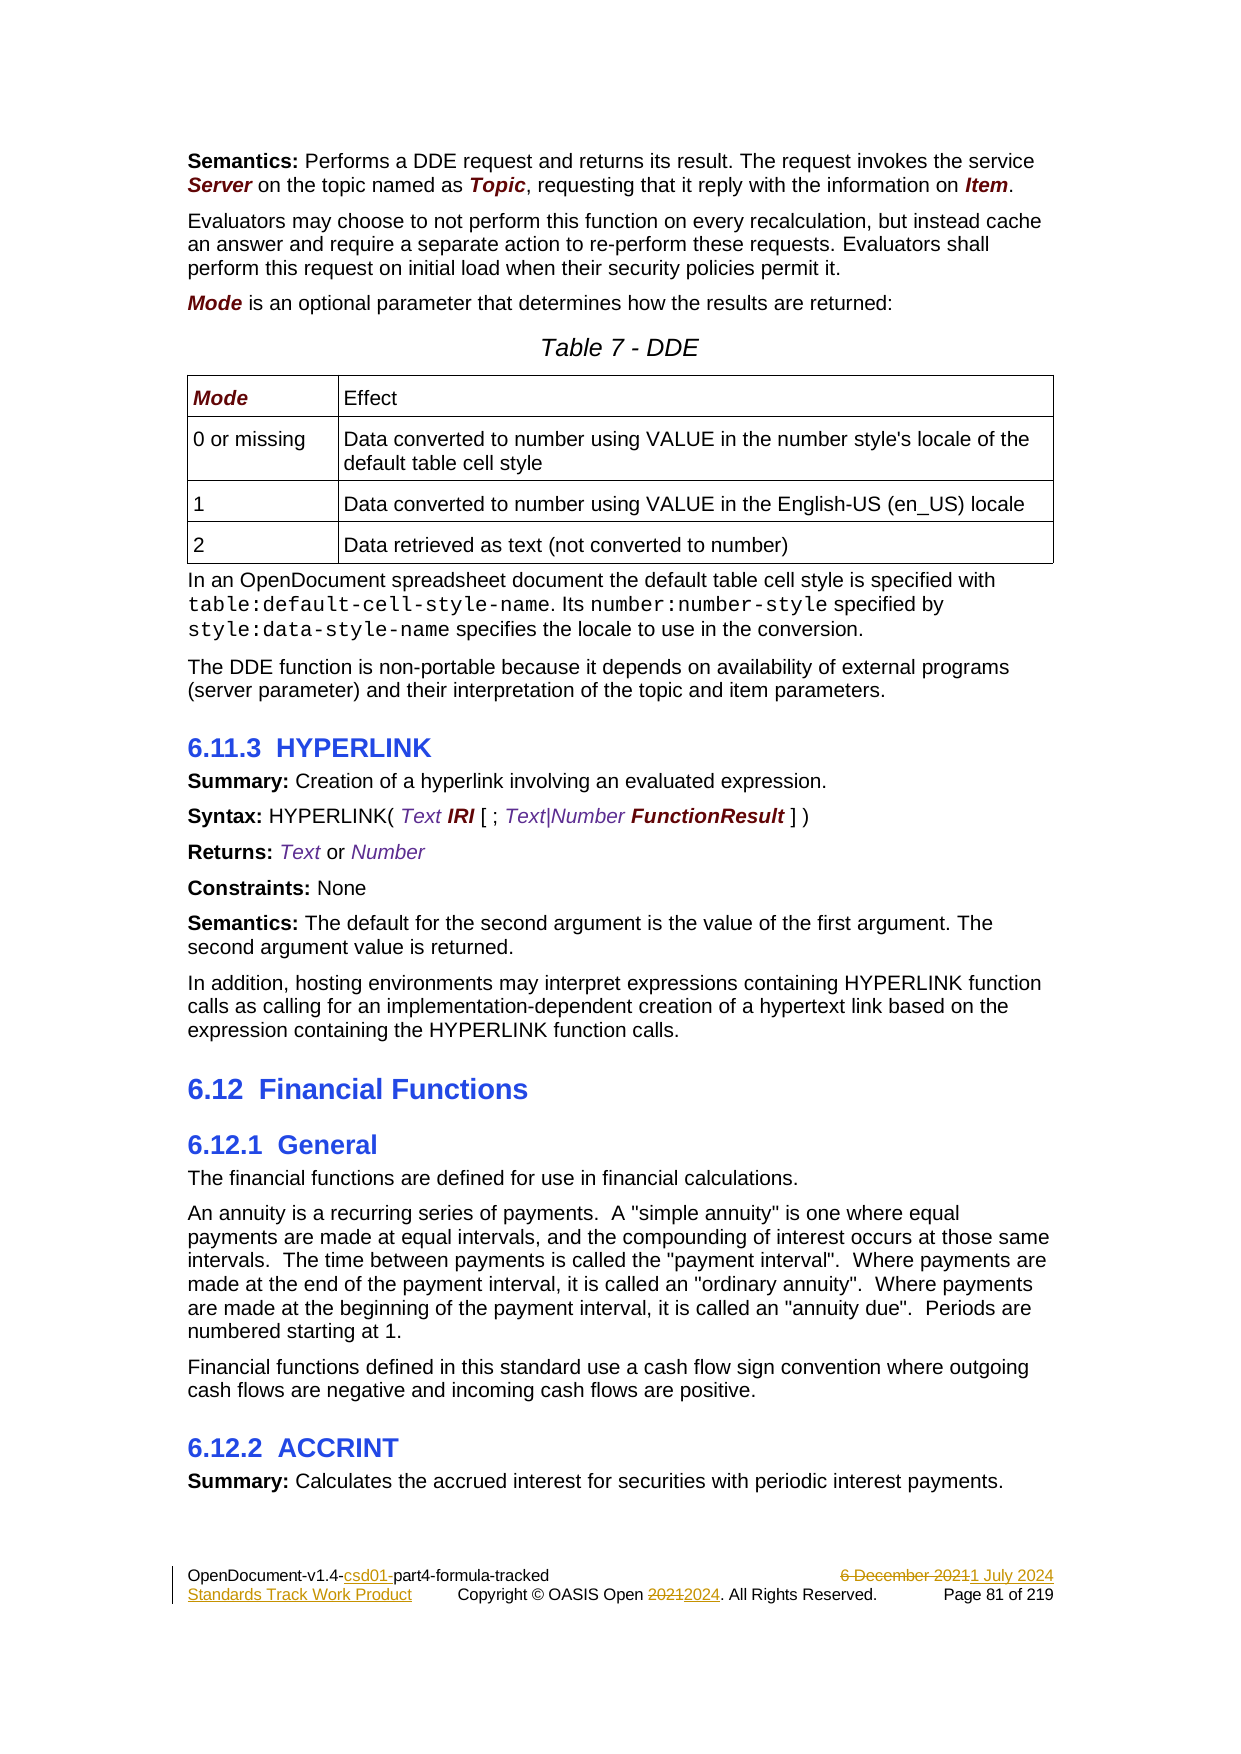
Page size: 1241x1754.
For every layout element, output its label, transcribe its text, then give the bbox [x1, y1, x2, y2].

text Summary: Calculates the accrued interest for securities with periodic interest payments. [187, 1469, 1053, 1493]
text Financial functions defined in this standard use a cash flow sign convention where outgoing cash flows are negative and incoming cash flows are positive. [187, 1355, 1053, 1402]
text Semantics: The default for the second argument is the value of the first argument. The second argument value is returned. [187, 912, 1053, 959]
table_cell Data converted to number using VALUE in the number style's locale of the default table cell style [339, 417, 1053, 480]
subtitle ACCRINT [187, 1433, 1053, 1463]
text Returns: Text or Number [187, 841, 1053, 864]
table_header Effect [339, 376, 1053, 416]
text In an OpenDocument spreadsheet document the default table cell style is specified with table:default-cell-style-name. Its number:number-style specified by style:data-style-name specifies the locale to use in the conversion. [187, 569, 1053, 643]
text Constraints: None [187, 876, 1053, 900]
table_cell 1 [188, 481, 338, 521]
text Summary: Creation of a hyperlink involving an evaluated expression. [187, 769, 1053, 793]
subtitle HYPERLINK [187, 733, 1053, 763]
text Semantics: Performs a DDE request and returns its result. The request invokes the service Server on the topic named as Topic, requesting that it reply with the information on Item. [187, 150, 1053, 197]
text Evaluators may choose to not perform this function on every recalculation, but instead cache an answer and require a separate action to re-perform these requests. Evaluators shall perform this request on initial load when their security policies permit it. [187, 209, 1053, 280]
table_cell Data converted to number using VALUE in the English-US (en_US) locale [339, 481, 1053, 521]
text An annuity is a recurring series of payments. A "simple annuity" is one where equal payments are made at equal intervals, and the compounding of interest occurs at those same intervals. The time between payments is called the "payment interval". Where payments are made at the end of the payment interval, it is called an "ordinary annuity". Where payments are made at the beginning of the payment interval, it is called an "annuity due". Periods are numbered starting at 1. [187, 1202, 1053, 1343]
table_cell Data retrieved as text (not converted to number) [339, 522, 1053, 563]
subtitle Financial Functions [187, 1073, 1053, 1105]
text In addition, hosting environments may interpret expressions containing HYPERLINK function calls as calling for an implementation-dependent creation of a hypertext link based on the expression containing the HYPERLINK function calls. [187, 971, 1053, 1042]
text Syntax: HYPERLINK( Text IRI [ ; Text|Number FunctionResult ] ) [187, 805, 1053, 828]
table_header Mode [188, 376, 338, 416]
table_cell 0 or missing [188, 417, 338, 480]
text Table 7 - DDE [187, 334, 1053, 362]
subtitle General [187, 1130, 1053, 1160]
table_cell 2 [188, 522, 338, 563]
text The financial functions are defined for use in financial calculations. [187, 1166, 1053, 1190]
text The DDE function is non-portable because it depends on availability of external programs (server parameter) and their interpretation of the topic and item parameters. [187, 655, 1053, 702]
text Mode is an optional parameter that determines how the results are returned: [187, 292, 1053, 315]
